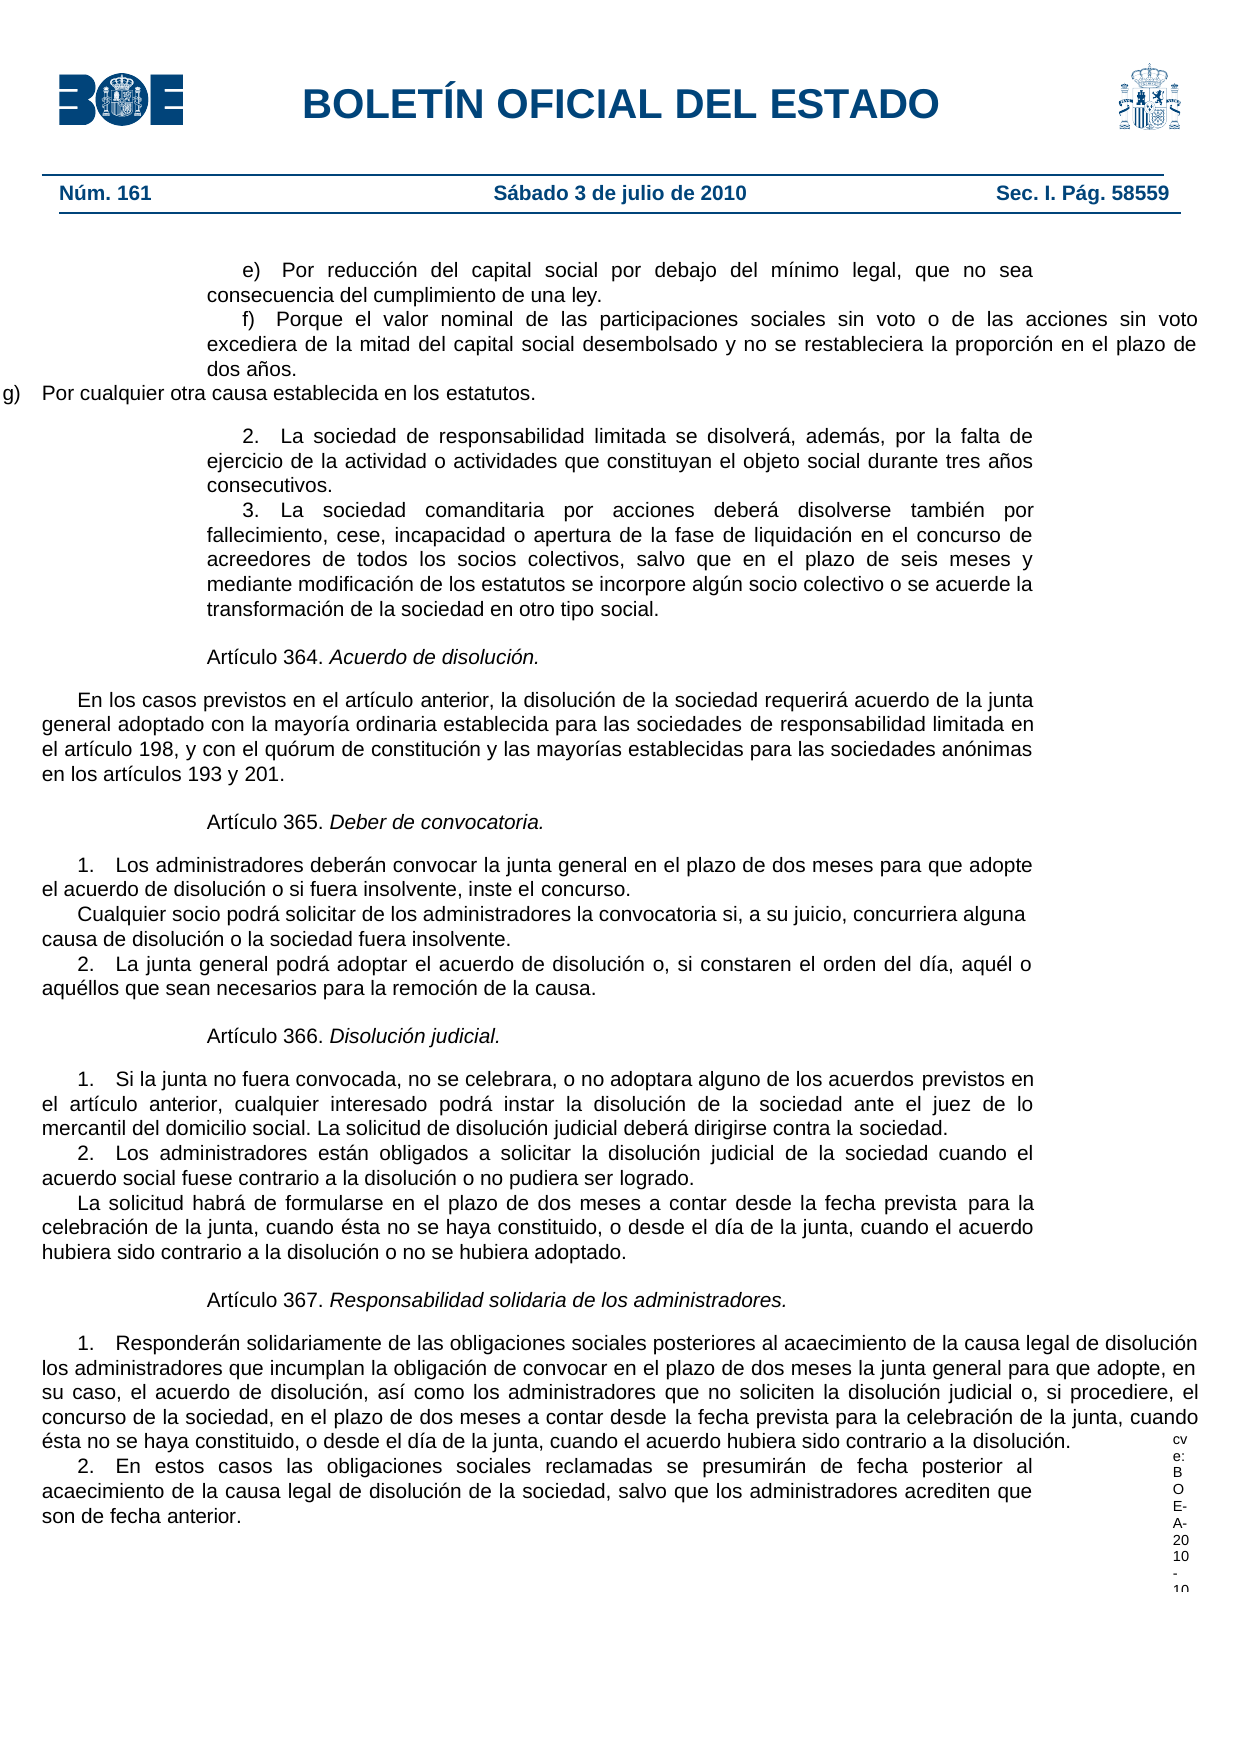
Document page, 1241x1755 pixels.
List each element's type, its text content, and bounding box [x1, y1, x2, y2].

list cve: BOE-A-2010-10544 [1173, 1431, 1191, 1592]
list La sociedad comanditaria por acciones deberá disolverse también por fallecimiento, cese, incapacidad o apertura de la fase de liquidación en el concurso de acreedores de todos los socios colectivos, salvo que en el plazo de seis meses y mediante modificación de los estatutos se incorpore algún socio colectivo o se acuerde la transformación de la sociedad en otro tipo social. [207, 498, 1034, 620]
text Artículo 365. Deber de convocatoria. [207, 810, 1199, 834]
list Los administradores están obligados a solicitar la disolución judicial de la sociedad cuando el acuerdo social fuese contrario a la disolución o no pudiera ser logrado. [42, 1141, 1034, 1189]
list Por reducción del capital social por debajo del mínimo legal, que no sea consecuencia del cumplimiento de una ley. [207, 258, 1034, 306]
list En estos casos las obligaciones sociales reclamadas se presumirán de fecha posterior al acaecimiento de la causa legal de disolución de la sociedad, salvo que los administradores acrediten que son de fecha anterior. [42, 1454, 1034, 1527]
text En los casos previstos en el artículo anterior, la disolución de la sociedad requerirá acuerdo de la junta general adoptado con la mayoría ordinaria establecida para las sociedades de responsabilidad limitada en el artículo 198, y con el quórum de constitución y las mayorías establecidas para las sociedades anónimas en los artículos 193 y 201. [42, 688, 1034, 785]
list La sociedad de responsabilidad limitada se disolverá, además, por la falta de ejercicio de la actividad o actividades que constituyan el objeto social durante tres años consecutivos. [207, 424, 1034, 497]
list Por cualquier otra causa establecida en los estatutos. [2, 381, 1199, 405]
list Los administradores deberán convocar la junta general en el plazo de dos meses para que adopte el acuerdo de disolución o si fuera insolvente, inste el concurso. [42, 853, 1034, 901]
text Artículo 366. Disolución judicial. [207, 1024, 1199, 1048]
text Cualquier socio podrá solicitar de los administradores la convocatoria si, a su juicio, concurriera alguna causa de disolución o la sociedad fuera insolvente. [42, 902, 1032, 951]
text La solicitud habrá de formularse en el plazo de dos meses a contar desde la fecha prevista para la celebración de la junta, cuando ésta no se haya constituido, o desde el día de la junta, cuando el acuerdo hubiera sido contrario a la disolución o no se hubiera adoptado. [42, 1190, 1034, 1263]
text Artículo 364. Acuerdo de disolución. [207, 645, 1199, 669]
subtitle Núm. 161 Sábado 3 de julio de 2010 Sec. I. Pág. 58559 [59, 180, 1199, 204]
list Porque el valor nominal de las participaciones sociales sin voto o de las acciones sin voto excediera de la mitad del capital social desembolsado y no se restableciera la proporción en el plazo de dos años. [207, 307, 1199, 380]
text Artículo 367. Responsabilidad solidaria de los administradores. [207, 1288, 1199, 1312]
list Responderán solidariamente de las obligaciones sociales posteriores al acaecimiento de la causa legal de disolución los administradores que incumplan la obligación de convocar en el plazo de dos meses la junta general para que adopte, en su caso, el acuerdo de disolución, así como los administradores que no soliciten la disolución judicial o, si procediere, el concurso de la sociedad, en el plazo de dos meses a contar desde la fecha prevista para la celebración de la junta, cuando ésta no se haya constituido, o desde el día de la junta, cuando el acuerdo hubiera sido contrario a la disolución. [42, 1331, 1199, 1592]
list La junta general podrá adoptar el acuerdo de disolución o, si constaren el orden del día, aquél o aquéllos que sean necesarios para la remoción de la causa. [42, 951, 1034, 1000]
list Si la junta no fuera convocada, no se celebrara, o no adoptara alguno de los acuerdos previstos en el artículo anterior, cualquier interesado podrá instar la disolución de la sociedad ante el juez de lo mercantil del domicilio social. La solicitud de disolución judicial deberá dirigirse contra la sociedad. [42, 1067, 1034, 1140]
